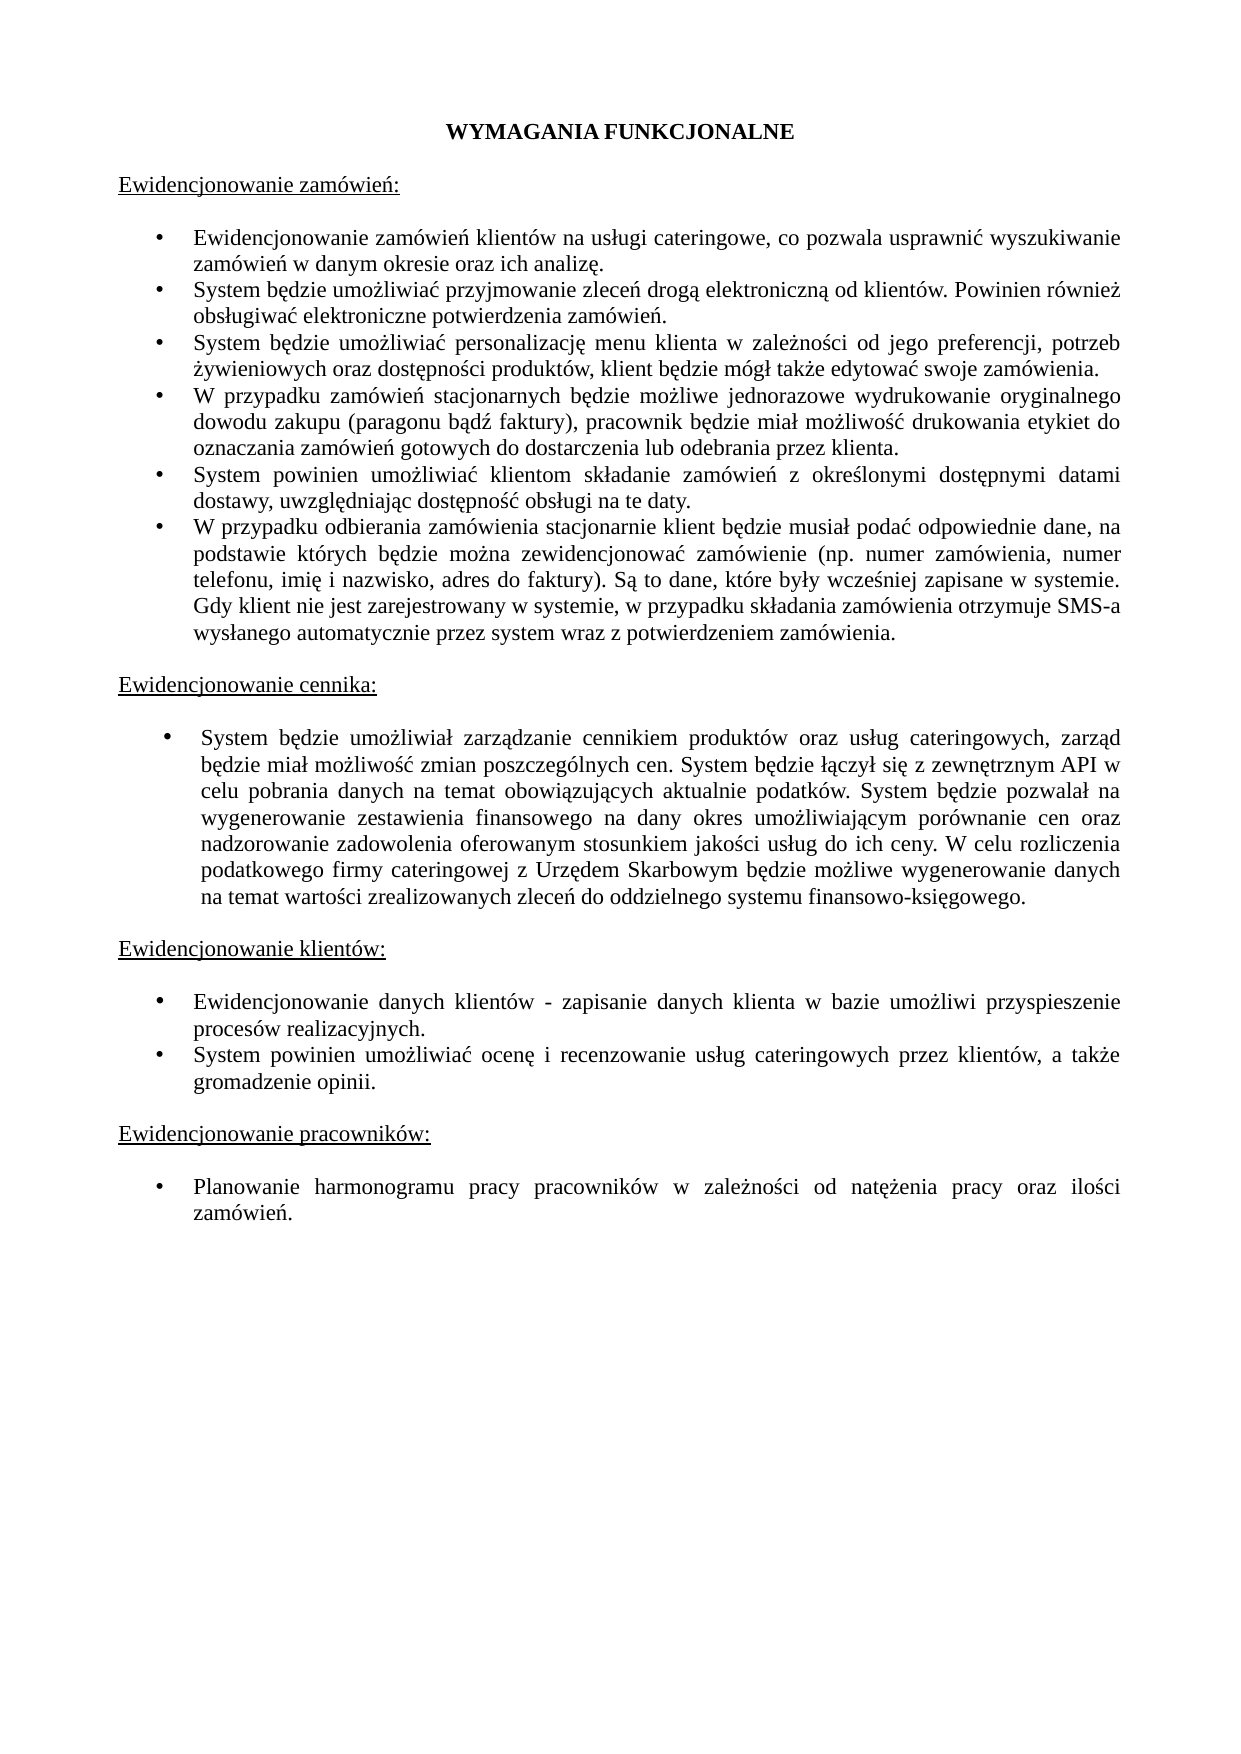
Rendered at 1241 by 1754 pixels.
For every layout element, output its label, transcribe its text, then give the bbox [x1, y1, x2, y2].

list System powinien umożliwiać ocenę i recenzowanie usług cateringowych przez klientów, a także gromadzenie opinii. [156, 1041, 1122, 1094]
text Ewidencjonowanie zamówień: [118, 171, 1122, 197]
list System będzie umożliwiał zarządzanie cennikiem produktów oraz usług cateringowych, zarząd będzie miał możliwość zmian poszczególnych cen. System będzie łączył się z zewnętrznym API w celu pobrania danych na temat obowiązujących aktualnie podatków. System będzie pozwalał na wygenerowanie zestawienia finansowego na dany okres umożliwiającym porównanie cen oraz nadzorowanie zadowolenia oferowanym stosunkiem jakości usług do ich ceny. W celu rozliczenia podatkowego firmy cateringowej z Urzędem Skarbowym będzie możliwe wygenerowanie danych na temat wartości zrealizowanych zleceń do oddzielnego systemu finansowo-księgowego. [163, 724, 1122, 909]
list System będzie umożliwiać personalizację menu klienta w zależności od jego preferencji, potrzeb żywieniowych oraz dostępności produktów, klient będzie mógł także edytować swoje zamówienia. [156, 329, 1122, 382]
text Ewidencjonowanie cennika: [118, 672, 1122, 698]
list System będzie umożliwiać przyjmowanie zleceń drogą elektroniczną od klientów. Powinien również obsługiwać elektroniczne potwierdzenia zamówień. [156, 276, 1122, 329]
list Ewidencjonowanie zamówień klientów na usługi cateringowe, co pozwala usprawnić wyszukiwanie zamówień w danym okresie oraz ich analizę. [156, 223, 1122, 276]
text Ewidencjonowanie klientów: [118, 936, 1122, 962]
list System powinien umożliwiać klientom składanie zamówień z określonymi dostępnymi datami dostawy, uwzględniając dostępność obsługi na te daty. [156, 461, 1122, 513]
text Ewidencjonowanie pracowników: [118, 1120, 1122, 1147]
list W przypadku odbierania zamówienia stacjonarnie klient będzie musiał podać odpowiednie dane, na podstawie których będzie można zewidencjonować zamówienie (np. numer zamówienia, numer telefonu, imię i nazwisko, adres do faktury). Są to dane, które były wcześniej zapisane w systemie. Gdy klient nie jest zarejestrowany w systemie, w przypadku składania zamówienia otrzymuje SMS-a wysłanego automatycznie przez system wraz z potwierdzeniem zamówienia. [156, 513, 1122, 645]
list Planowanie harmonogramu pracy pracowników w zależności od natężenia pracy oraz ilości zamówień. [156, 1173, 1122, 1226]
list Ewidencjonowanie danych klientów - zapisanie danych klienta w bazie umożliwi przyspieszenie procesów realizacyjnych. [156, 988, 1122, 1041]
list W przypadku zamówień stacjonarnych będzie możliwe jednorazowe wydrukowanie oryginalnego dowodu zakupu (paragonu bądź faktury), pracownik będzie miał możliwość drukowania etykiet do oznaczania zamówień gotowych do dostarczenia lub odebrania przez klienta. [156, 382, 1122, 461]
text WYMAGANIA FUNKCJONALNE [118, 118, 1122, 144]
